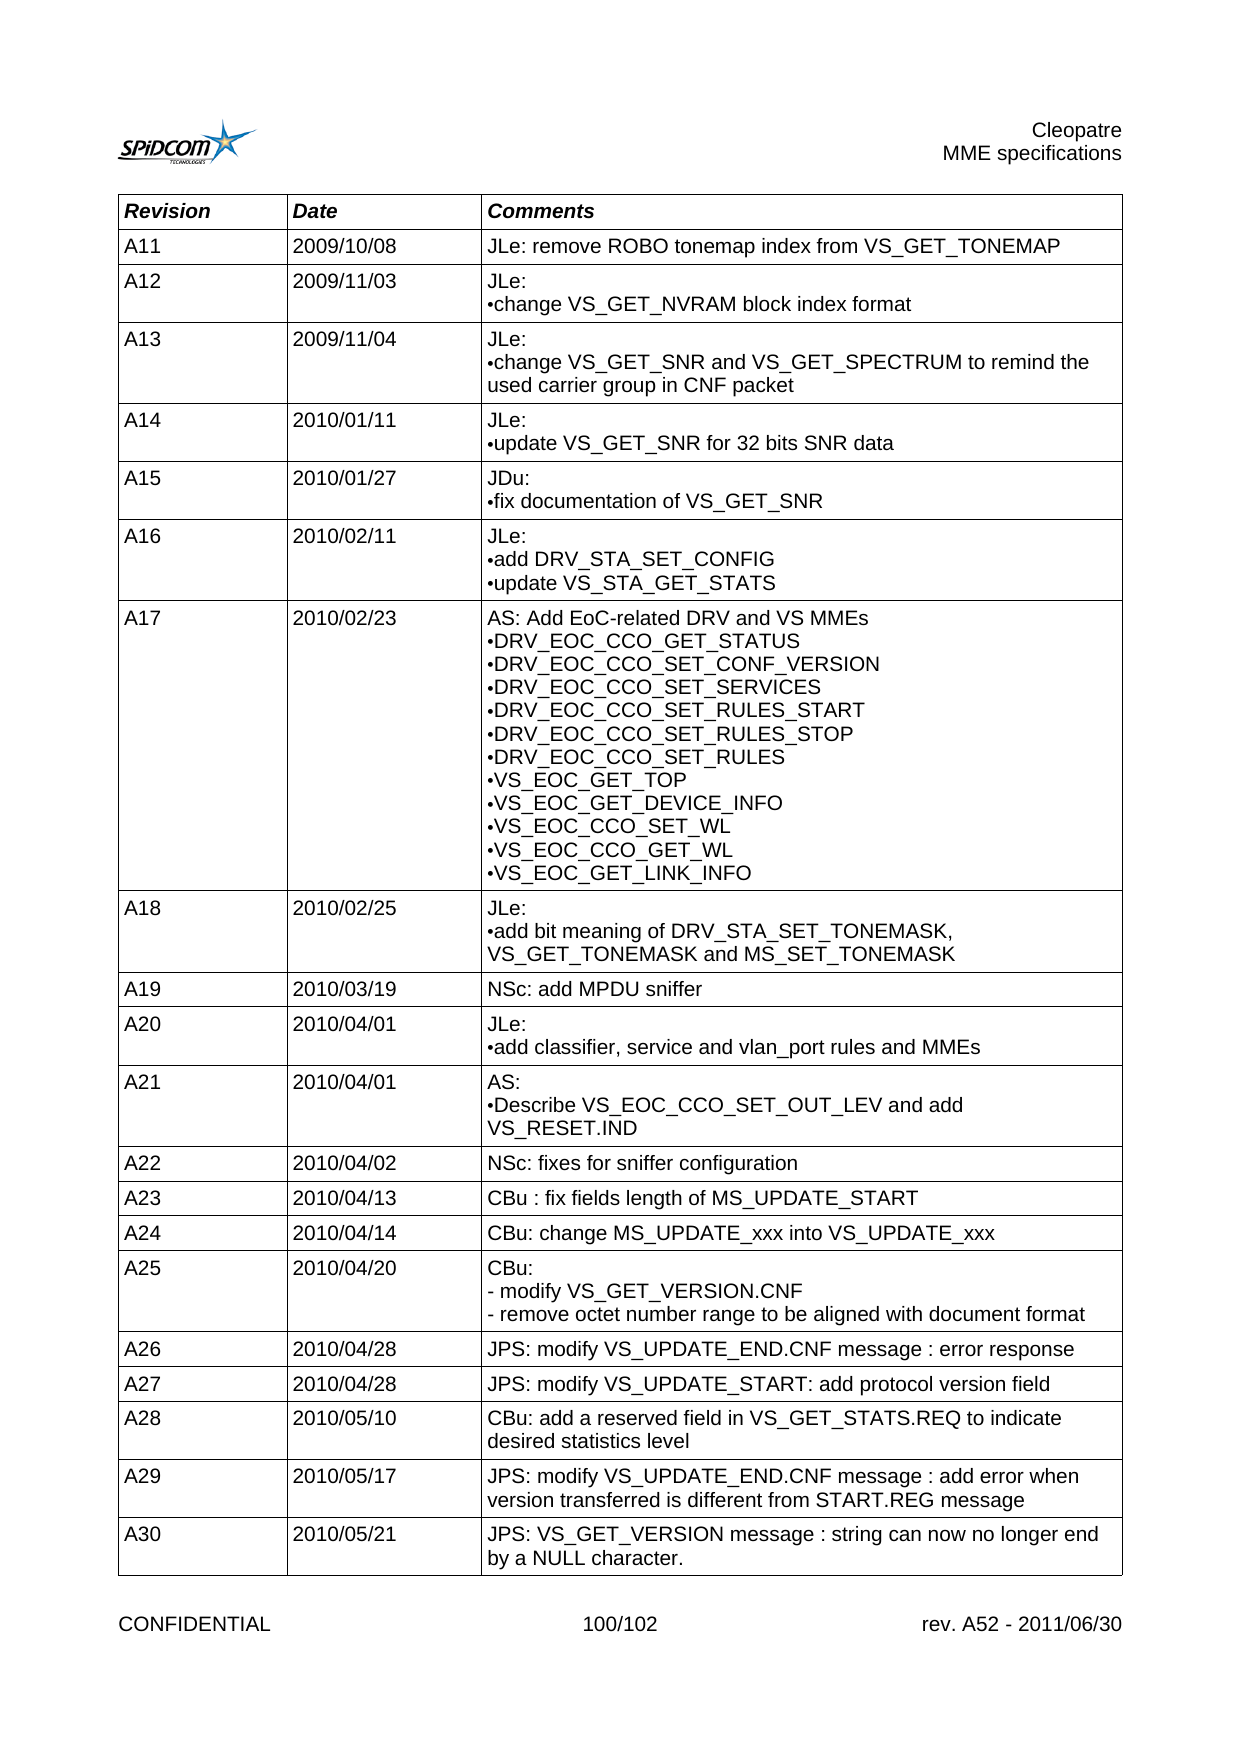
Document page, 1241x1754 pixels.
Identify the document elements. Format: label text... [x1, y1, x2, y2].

table_cell 2010/05/10 [288, 1402, 481, 1459]
table_cell 2009/11/03 [288, 265, 481, 322]
table_cell JLe: update VS_GET_SNR for 32 bits SNR data [482, 404, 1122, 461]
table_cell JLe: add DRV_STA_SET_CONFIG update VS_STA_GET_STATS [482, 520, 1122, 600]
picture [117, 118, 258, 165]
table_cell JPS: modify VS_UPDATE_END.CNF message : error response [482, 1332, 1122, 1366]
table_header Comments [482, 195, 1122, 229]
table_cell CBu : fix fields length of MS_UPDATE_START [482, 1182, 1122, 1215]
table_cell JPS: modify VS_UPDATE_START: add protocol version field [482, 1367, 1122, 1401]
table_cell A20 [119, 1007, 287, 1065]
table_cell A26 [119, 1332, 287, 1366]
table_cell 2010/04/28 [288, 1332, 481, 1366]
table_cell A18 [119, 891, 287, 972]
table_cell JLe: remove ROBO tonemap index from VS_GET_TONEMAP [482, 230, 1122, 264]
table_cell CBu: - modify VS_GET_VERSION.CNF - remove octet number range to be aligned with document format [482, 1251, 1122, 1331]
table_cell A16 [119, 520, 287, 600]
table_cell A24 [119, 1216, 287, 1250]
table_cell A23 [119, 1182, 287, 1215]
table_cell 2010/04/14 [288, 1216, 481, 1250]
table_cell A21 [119, 1066, 287, 1146]
table_cell 2010/04/20 [288, 1251, 481, 1331]
table_cell 2010/04/01 [288, 1007, 481, 1065]
table_cell A22 [119, 1147, 287, 1181]
table_cell AS: Add EoC-related DRV and VS MMEs DRV_EOC_CCO_GET_STATUS DRV_EOC_CCO_SET_CONF_VERSION DRV_EOC_CCO_SET_SERVICES DRV_EOC_CCO_SET_RULES_START DRV_EOC_CCO_SET_RULES_STOP DRV_EOC_CCO_SET_RULES VS_EOC_GET_TOP VS_EOC_GET_DEVICE_INFO VS_EOC_CCO_SET_WL VS_EOC_CCO_GET_WL VS_EOC_GET_LINK_INFO [482, 601, 1122, 890]
table_cell JLe: change VS_GET_SNR and VS_GET_SPECTRUM to remind the used carrier group in CNF packet [482, 323, 1122, 403]
table_cell 2010/05/21 [288, 1518, 481, 1575]
table_cell A12 [119, 265, 287, 322]
table_cell 2010/04/13 [288, 1182, 481, 1215]
table_cell A19 [119, 973, 287, 1006]
table_cell A28 [119, 1402, 287, 1459]
table_cell A15 [119, 462, 287, 519]
table_cell JPS: modify VS_UPDATE_END.CNF message : add error when version transferred is different from START.REG message [482, 1460, 1122, 1517]
table_header Revision [119, 195, 287, 229]
table_cell NSc: fixes for sniffer configuration [482, 1147, 1122, 1181]
table_cell JLe: change VS_GET_NVRAM block index format [482, 265, 1122, 322]
table_cell JPS: VS_GET_VERSION message : string can now no longer end by a NULL character. [482, 1518, 1122, 1575]
table_cell 2010/03/19 [288, 973, 481, 1006]
table_cell 2009/11/04 [288, 323, 481, 403]
table_cell 2010/02/25 [288, 891, 481, 972]
table_cell 2010/01/27 [288, 462, 481, 519]
table_cell A11 [119, 230, 287, 264]
table_cell CBu: add a reserved field in VS_GET_STATS.REQ to indicate desired statistics level [482, 1402, 1122, 1459]
table_cell A25 [119, 1251, 287, 1331]
table_cell 2010/04/01 [288, 1066, 481, 1146]
table_cell 2010/04/02 [288, 1147, 481, 1181]
table_cell 2010/02/11 [288, 520, 481, 600]
table_cell 2010/05/17 [288, 1460, 481, 1517]
table_cell CBu: change MS_UPDATE_xxx into VS_UPDATE_xxx [482, 1216, 1122, 1250]
table_cell A13 [119, 323, 287, 403]
table_cell NSc: add MPDU sniffer [482, 973, 1122, 1006]
table_cell A29 [119, 1460, 287, 1517]
table_cell 2010/02/23 [288, 601, 481, 890]
table_cell JDu: fix documentation of VS_GET_SNR [482, 462, 1122, 519]
table_cell A14 [119, 404, 287, 461]
table_header Date [288, 195, 481, 229]
table_cell A27 [119, 1367, 287, 1401]
table_cell JLe: add classifier, service and vlan_port rules and MMEs [482, 1007, 1122, 1065]
table_cell 2010/01/11 [288, 404, 481, 461]
table_cell 2009/10/08 [288, 230, 481, 264]
table_cell 2010/04/28 [288, 1367, 481, 1401]
table_cell AS: Describe VS_EOC_CCO_SET_OUT_LEV and add VS_RESET.IND [482, 1066, 1122, 1146]
table_cell JLe: add bit meaning of DRV_STA_SET_TONEMASK, VS_GET_TONEMASK and MS_SET_TONEMASK [482, 891, 1122, 972]
table_cell A17 [119, 601, 287, 890]
table_cell A30 [119, 1518, 287, 1575]
